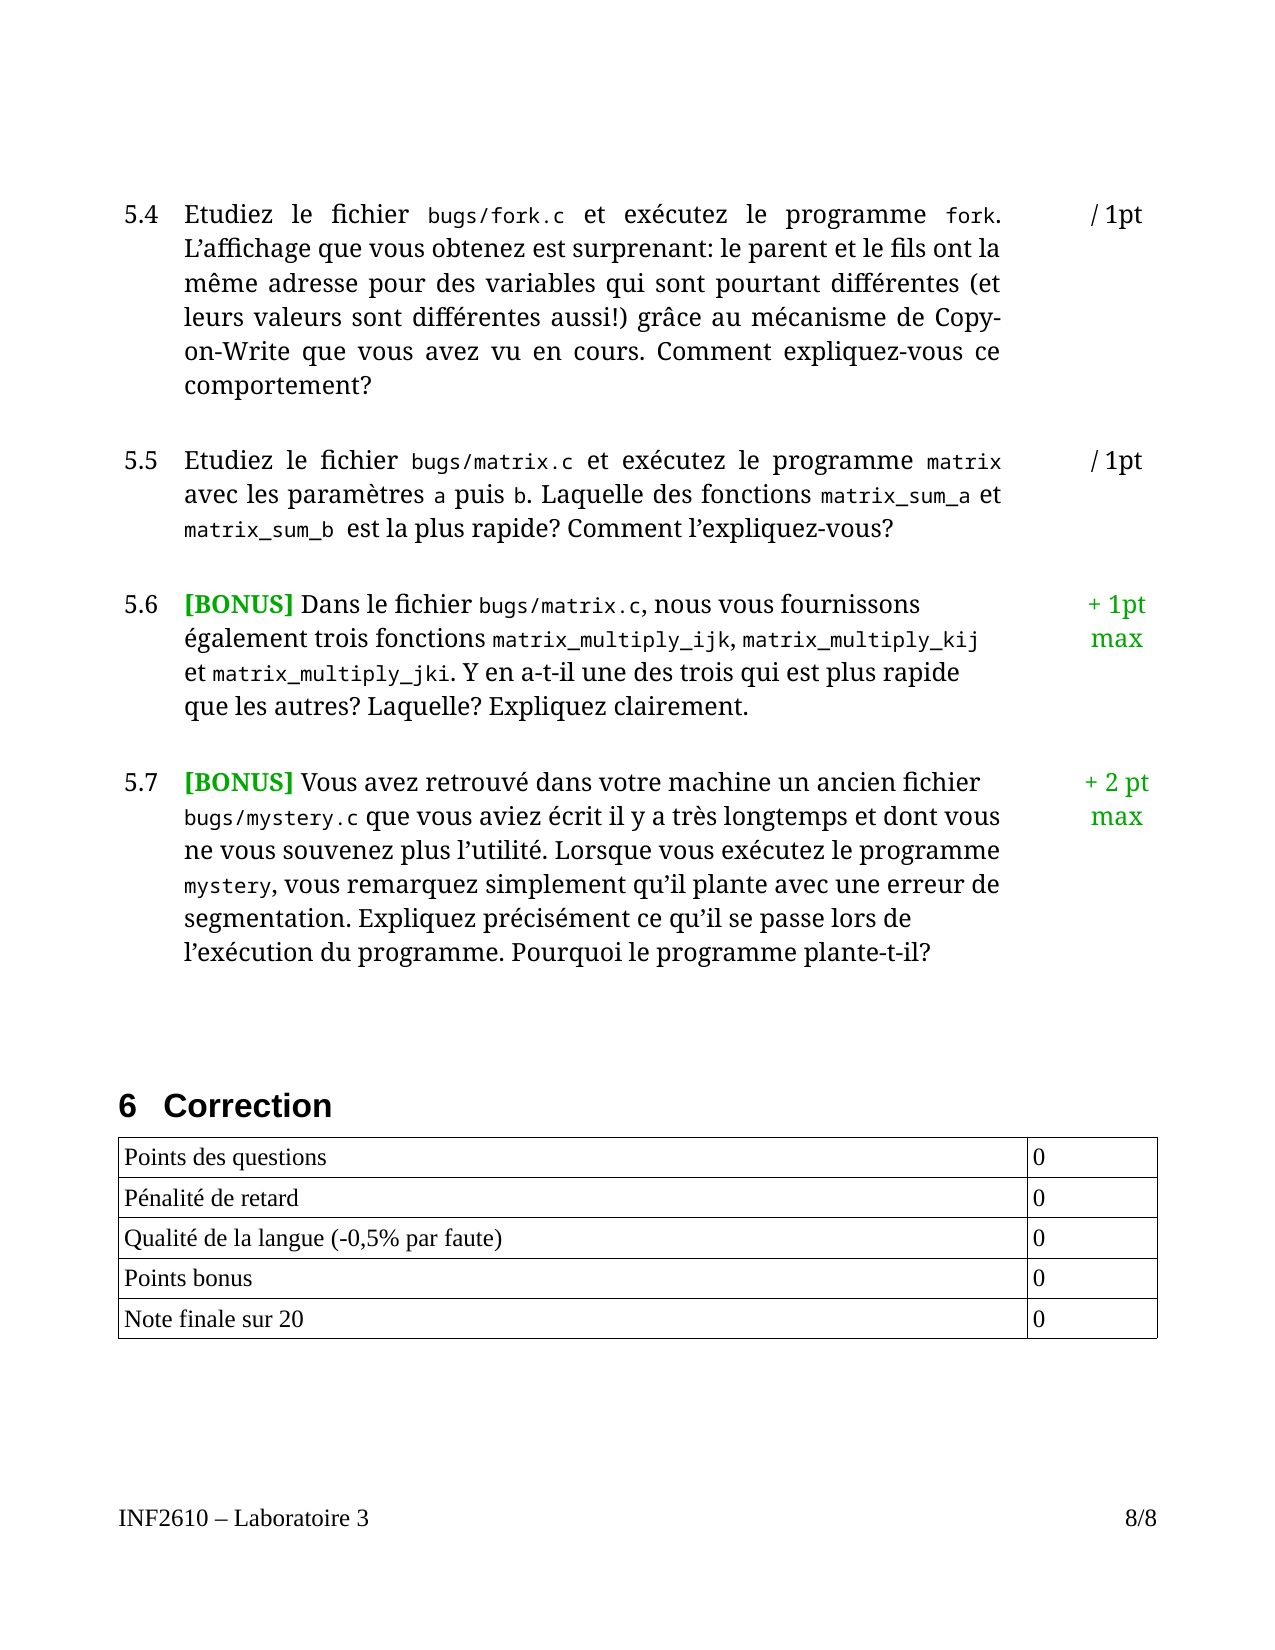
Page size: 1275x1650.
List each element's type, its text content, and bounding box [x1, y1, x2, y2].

table_cell Points bonus [119, 1259, 1027, 1298]
table_cell [BONUS] Dans le fichier bugs/matrix.c, nous vous fournissons également trois fonctions matrix_multiply_ijk, matrix_multiply_kij et matrix_multiply_jki. Y en a-t-il une des trois qui est plus rapide que les autres? Laquelle? Expliquez clairement. [118, 566, 1007, 743]
table_cell [1007, 744, 1076, 989]
table_cell Etudiez le fichier bugs/fork.c et exécutez le programme fork. L’affichage que vous obtenez est surprenant: le parent et le fils ont la même adresse pour des variables qui sont pourtant différentes (et leurs valeurs sont différentes aussi!) grâce au mécanisme de Copy-on-Write que vous avez vu en cours. Comment expliquez-vous ce comportement? [118, 176, 1007, 422]
table_cell 0 [1028, 1299, 1157, 1338]
table_cell / 1pt [1076, 422, 1157, 566]
table_cell 0 [1028, 1259, 1157, 1298]
table_cell + 2 pt max [1076, 744, 1157, 989]
table_cell 0 [1028, 1218, 1157, 1257]
table_cell + 1pt max [1076, 566, 1157, 743]
table_cell Etudiez le fichier bugs/matrix.c et exécutez le programme matrix avec les paramètres a puis b. Laquelle des fonctions matrix_sum_a et matrix_sum_b est la plus rapide? Comment l’expliquez-vous? [118, 422, 1007, 566]
table_header 0 [1028, 1138, 1157, 1177]
table_cell [1007, 422, 1076, 566]
table_cell Pénalité de retard [119, 1178, 1027, 1217]
table_cell [BONUS] Vous avez retrouvé dans votre machine un ancien fichier bugs/mystery.c que vous aviez écrit il y a très longtemps et dont vous ne vous souvenez plus l’utilité. Lorsque vous exécutez le programme mystery, vous remarquez simplement qu’il plante avec une erreur de segmentation. Expliquez précisément ce qu’il se passe lors de l’exécution du programme. Pourquoi le programme plante-t-il? [118, 744, 1007, 989]
table_cell 0 [1028, 1178, 1157, 1217]
table_header Points des questions [119, 1138, 1027, 1177]
table_cell Qualité de la langue (-0,5% par faute) [119, 1218, 1027, 1257]
subtitle Correction [118, 1085, 1157, 1124]
table_cell [1007, 176, 1076, 422]
table_cell [1007, 566, 1076, 743]
table_cell / 1pt [1076, 176, 1157, 422]
table_cell Note finale sur 20 [119, 1299, 1027, 1338]
